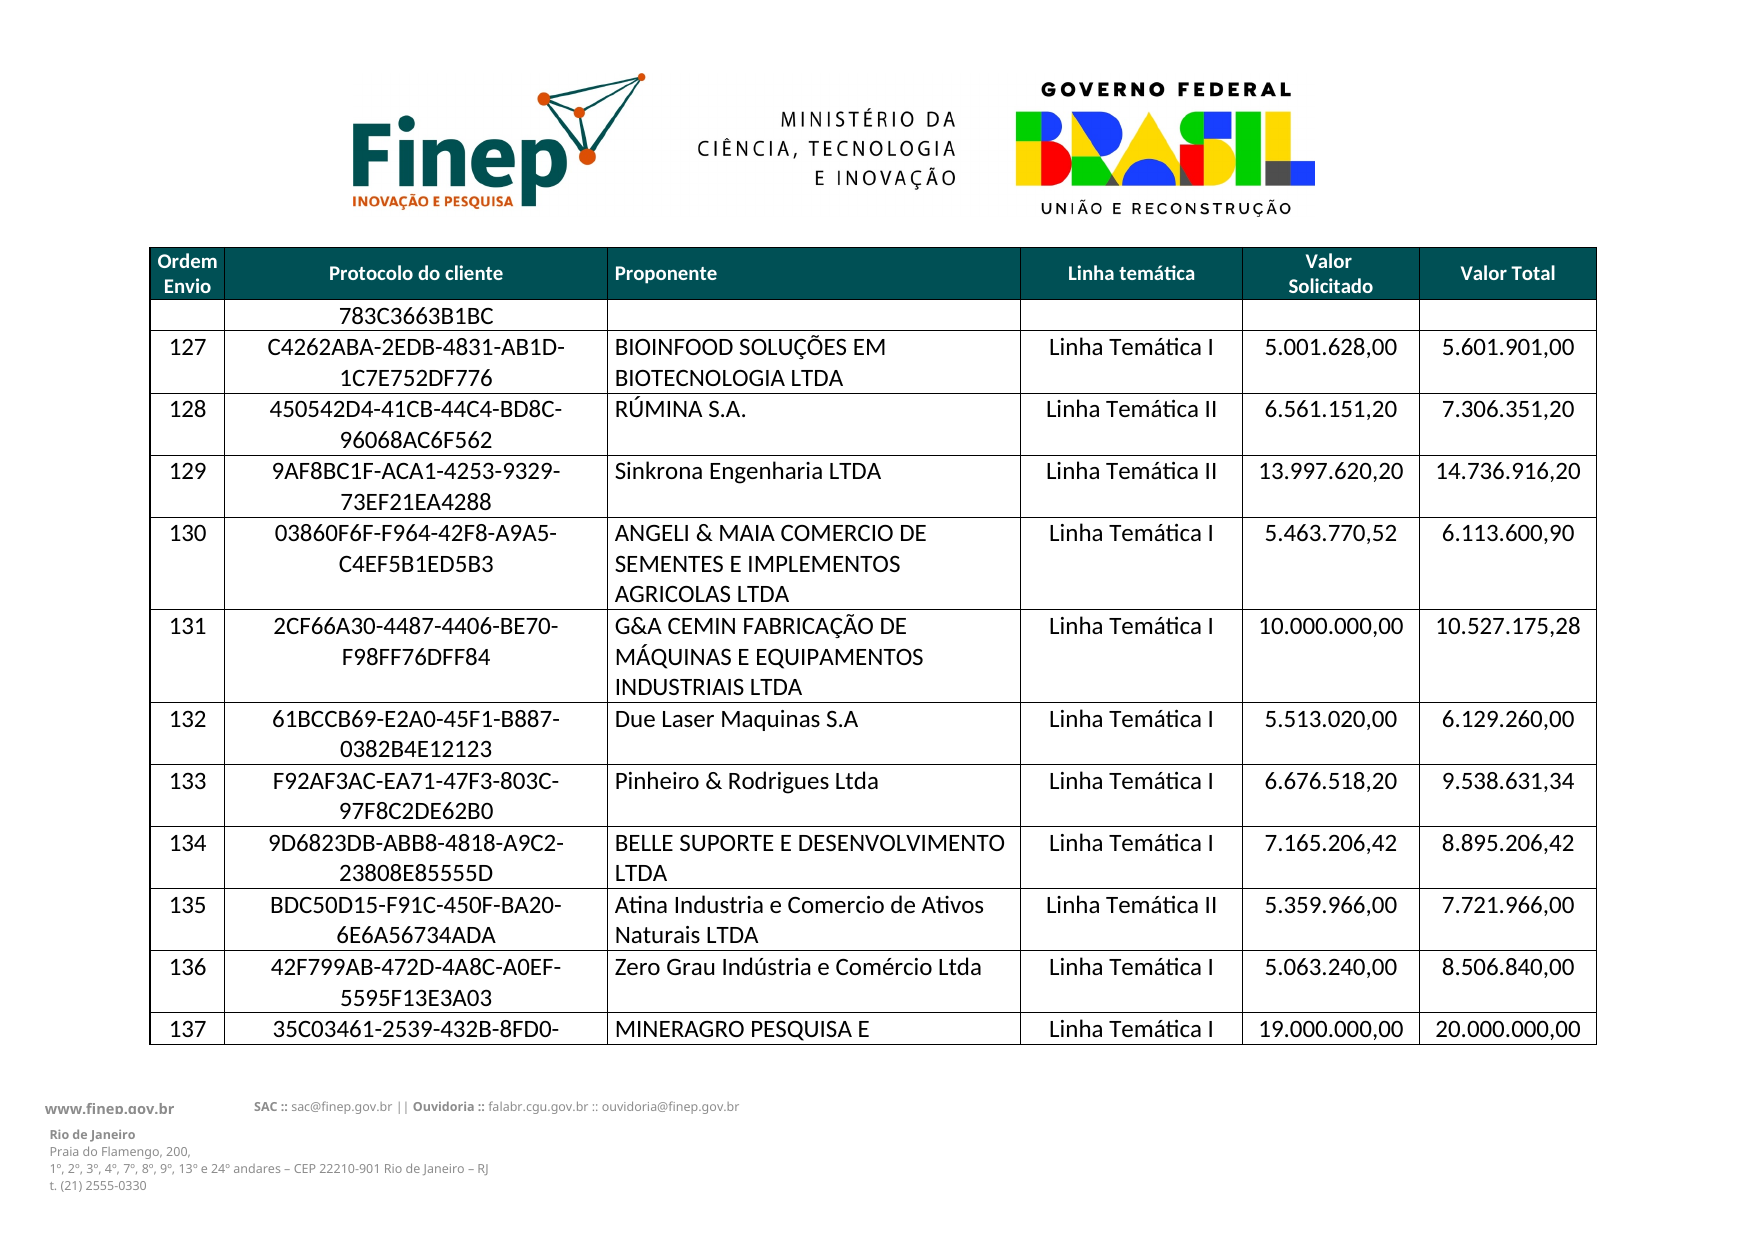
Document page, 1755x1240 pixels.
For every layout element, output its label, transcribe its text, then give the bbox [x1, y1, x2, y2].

table_cell 131 [151, 610, 224, 702]
table_cell 134 [151, 827, 224, 888]
table_cell 130 [151, 518, 224, 609]
table_cell Linha Temática I [1021, 765, 1242, 826]
table_cell 8.895.206,42 [1420, 827, 1596, 888]
table_cell Zero Grau Indústria e Comércio Ltda [608, 951, 1020, 1012]
table_cell 5.001.628,00 [1243, 331, 1419, 392]
table_cell BIOINFOOD SOLUÇÕES EM BIOTECNOLOGIA LTDA [608, 331, 1020, 392]
table_cell 10.527.175,28 [1420, 610, 1596, 702]
table_cell 2CF66A30-4487-4406-BE70-F98FF76DFF84 [225, 610, 607, 702]
table_cell 35C03461-2539-432B-8FD0- [225, 1013, 607, 1044]
table_cell 7.306.351,20 [1420, 394, 1596, 454]
table_cell 783C3663B1BC [225, 300, 607, 330]
table_cell Linha Temática I [1021, 518, 1242, 609]
table_cell 6.676.518,20 [1243, 765, 1419, 826]
table_cell [1243, 300, 1419, 330]
table_cell 9D6823DB-ABB8-4818-A9C2-23808E85555D [225, 827, 607, 888]
table_header Linha temática [1021, 248, 1242, 299]
table_cell Linha Temática I [1021, 951, 1242, 1012]
table_cell 5.063.240,00 [1243, 951, 1419, 1012]
table_cell 136 [151, 951, 224, 1012]
table_cell 5.601.901,00 [1420, 331, 1596, 392]
table_cell 61BCCB69-E2A0-45F1-B887-0382B4E12123 [225, 703, 607, 764]
table_cell 5.463.770,52 [1243, 518, 1419, 609]
table_cell G&A CEMIN FABRICAÇÃO DE MÁQUINAS E EQUIPAMENTOS INDUSTRIAIS LTDA [608, 610, 1020, 702]
table_cell [608, 300, 1020, 330]
table_cell 13.997.620,20 [1243, 456, 1419, 517]
table_cell Linha Temática I [1021, 703, 1242, 764]
table_cell Linha Temática II [1021, 394, 1242, 454]
table_cell Linha Temática II [1021, 456, 1242, 517]
table_cell 14.736.916,20 [1420, 456, 1596, 517]
table_cell [151, 300, 224, 330]
table_cell 6.129.260,00 [1420, 703, 1596, 764]
table_cell 450542D4-41CB-44C4-BD8C-96068AC6F562 [225, 394, 607, 454]
table_cell F92AF3AC-EA71-47F3-803C-97F8C2DE62B0 [225, 765, 607, 826]
table_cell 19.000.000,00 [1243, 1013, 1419, 1044]
table_cell Linha Temática I [1021, 331, 1242, 392]
table_cell Due Laser Maquinas S.A [608, 703, 1020, 764]
table_cell Linha Temática I [1021, 610, 1242, 702]
table_header Valor Solicitado [1243, 248, 1419, 299]
table_cell BELLE SUPORTE E DESENVOLVIMENTO LTDA [608, 827, 1020, 888]
table_header Ordem Envio [151, 248, 224, 299]
table_header Proponente [608, 248, 1020, 299]
table_cell 9AF8BC1F-ACA1-4253-9329-73EF21EA4288 [225, 456, 607, 517]
table_cell BDC50D15-F91C-450F-BA20-6E6A56734ADA [225, 889, 607, 950]
table_cell 20.000.000,00 [1420, 1013, 1596, 1044]
table_cell ANGELI & MAIA COMERCIO DE SEMENTES E IMPLEMENTOS AGRICOLAS LTDA [608, 518, 1020, 609]
table_cell 9.538.631,34 [1420, 765, 1596, 826]
table_header Protocolo do cliente [225, 248, 607, 299]
table_cell Linha Temática I [1021, 827, 1242, 888]
table_cell 5.513.020,00 [1243, 703, 1419, 764]
table_cell 127 [151, 331, 224, 392]
table_cell Atina Industria e Comercio de Ativos Naturais LTDA [608, 889, 1020, 950]
table_cell 137 [151, 1013, 224, 1044]
table_cell 135 [151, 889, 224, 950]
table_cell 133 [151, 765, 224, 826]
table_cell 129 [151, 456, 224, 517]
table_cell [1420, 300, 1596, 330]
table_cell C4262ABA-2EDB-4831-AB1D-1C7E752DF776 [225, 331, 607, 392]
table_cell 132 [151, 703, 224, 764]
table_cell 128 [151, 394, 224, 454]
table_cell RÚMINA S.A. [608, 394, 1020, 454]
table_cell [1021, 300, 1242, 330]
table_cell 8.506.840,00 [1420, 951, 1596, 1012]
table_cell 7.721.966,00 [1420, 889, 1596, 950]
table_cell 7.165.206,42 [1243, 827, 1419, 888]
table_cell Linha Temática II [1021, 889, 1242, 950]
table_cell Sinkrona Engenharia LTDA [608, 456, 1020, 517]
table_header Valor Total [1420, 248, 1596, 299]
table_cell 03860F6F-F964-42F8-A9A5-C4EF5B1ED5B3 [225, 518, 607, 609]
table_cell MINERAGRO PESQUISA E [608, 1013, 1020, 1044]
table_cell 10.000.000,00 [1243, 610, 1419, 702]
table_cell 6.113.600,90 [1420, 518, 1596, 609]
table_cell 5.359.966,00 [1243, 889, 1419, 950]
table_cell 6.561.151,20 [1243, 394, 1419, 454]
table_cell Pinheiro & Rodrigues Ltda [608, 765, 1020, 826]
table_cell Linha Temática I [1021, 1013, 1242, 1044]
table_cell 42F799AB-472D-4A8C-A0EF-5595F13E3A03 [225, 951, 607, 1012]
